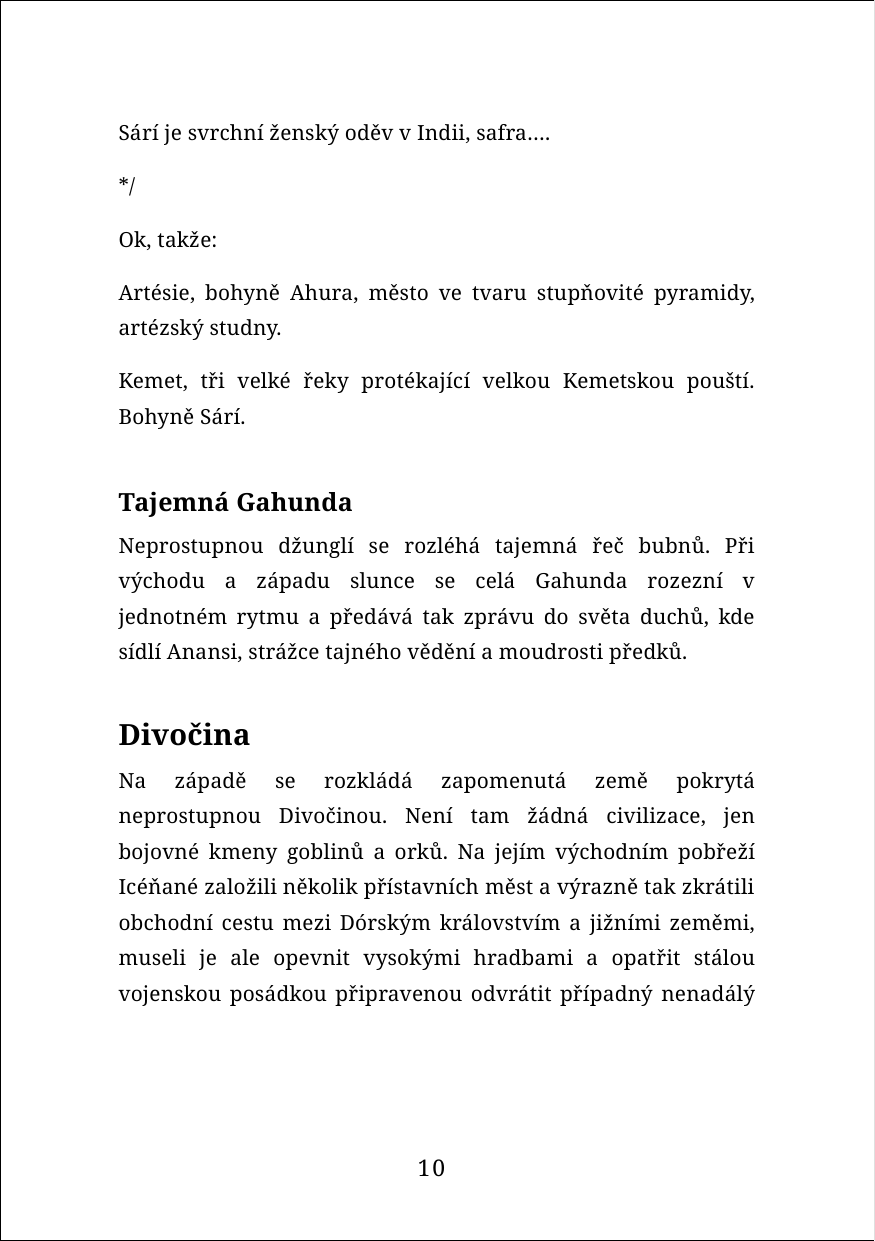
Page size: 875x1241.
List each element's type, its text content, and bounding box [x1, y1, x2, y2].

text Neprostupnou džunglí se rozléhá tajemná řeč bubnů. Při východu a západu slunce se celá Gahunda rozezní v jednotném rytmu a předává tak zprávu do světa duchů, kde sídlí Anansi, strážce tajného vědění a moudrosti předků. [118, 531, 756, 666]
subtitle Tajemná Gahunda [118, 485, 756, 519]
text Na západě se rozkládá zapomenutá země pokrytá neprostupnou Divočinou. Není tam žádná civilizace, jen bojovné kmeny goblinů a orků. Na jejím východním pobřeží Icéňané založili několik přístavních měst a výrazně tak zkrátili obchodní cestu mezi Dórským královstvím a jižními zeměmi, museli je ale opevnit vysokými hradbami a opatřit stálou vojenskou posádkou připravenou odvrátit případný nenadálý [118, 766, 756, 1007]
text Artésie, bohyně Ahura, město ve tvaru stupňovité pyramidy, artézský studny. [118, 278, 756, 342]
text Sárí je svrchní ženský oděv v Indii, safra…. [118, 118, 756, 147]
text Ok, takže: [118, 225, 756, 253]
text */ [118, 171, 756, 200]
text Kemet, tři velké řeky protékající velkou Kemetskou pouští. Bohyně Sárí. [118, 367, 756, 431]
subtitle Divočina [118, 714, 756, 754]
